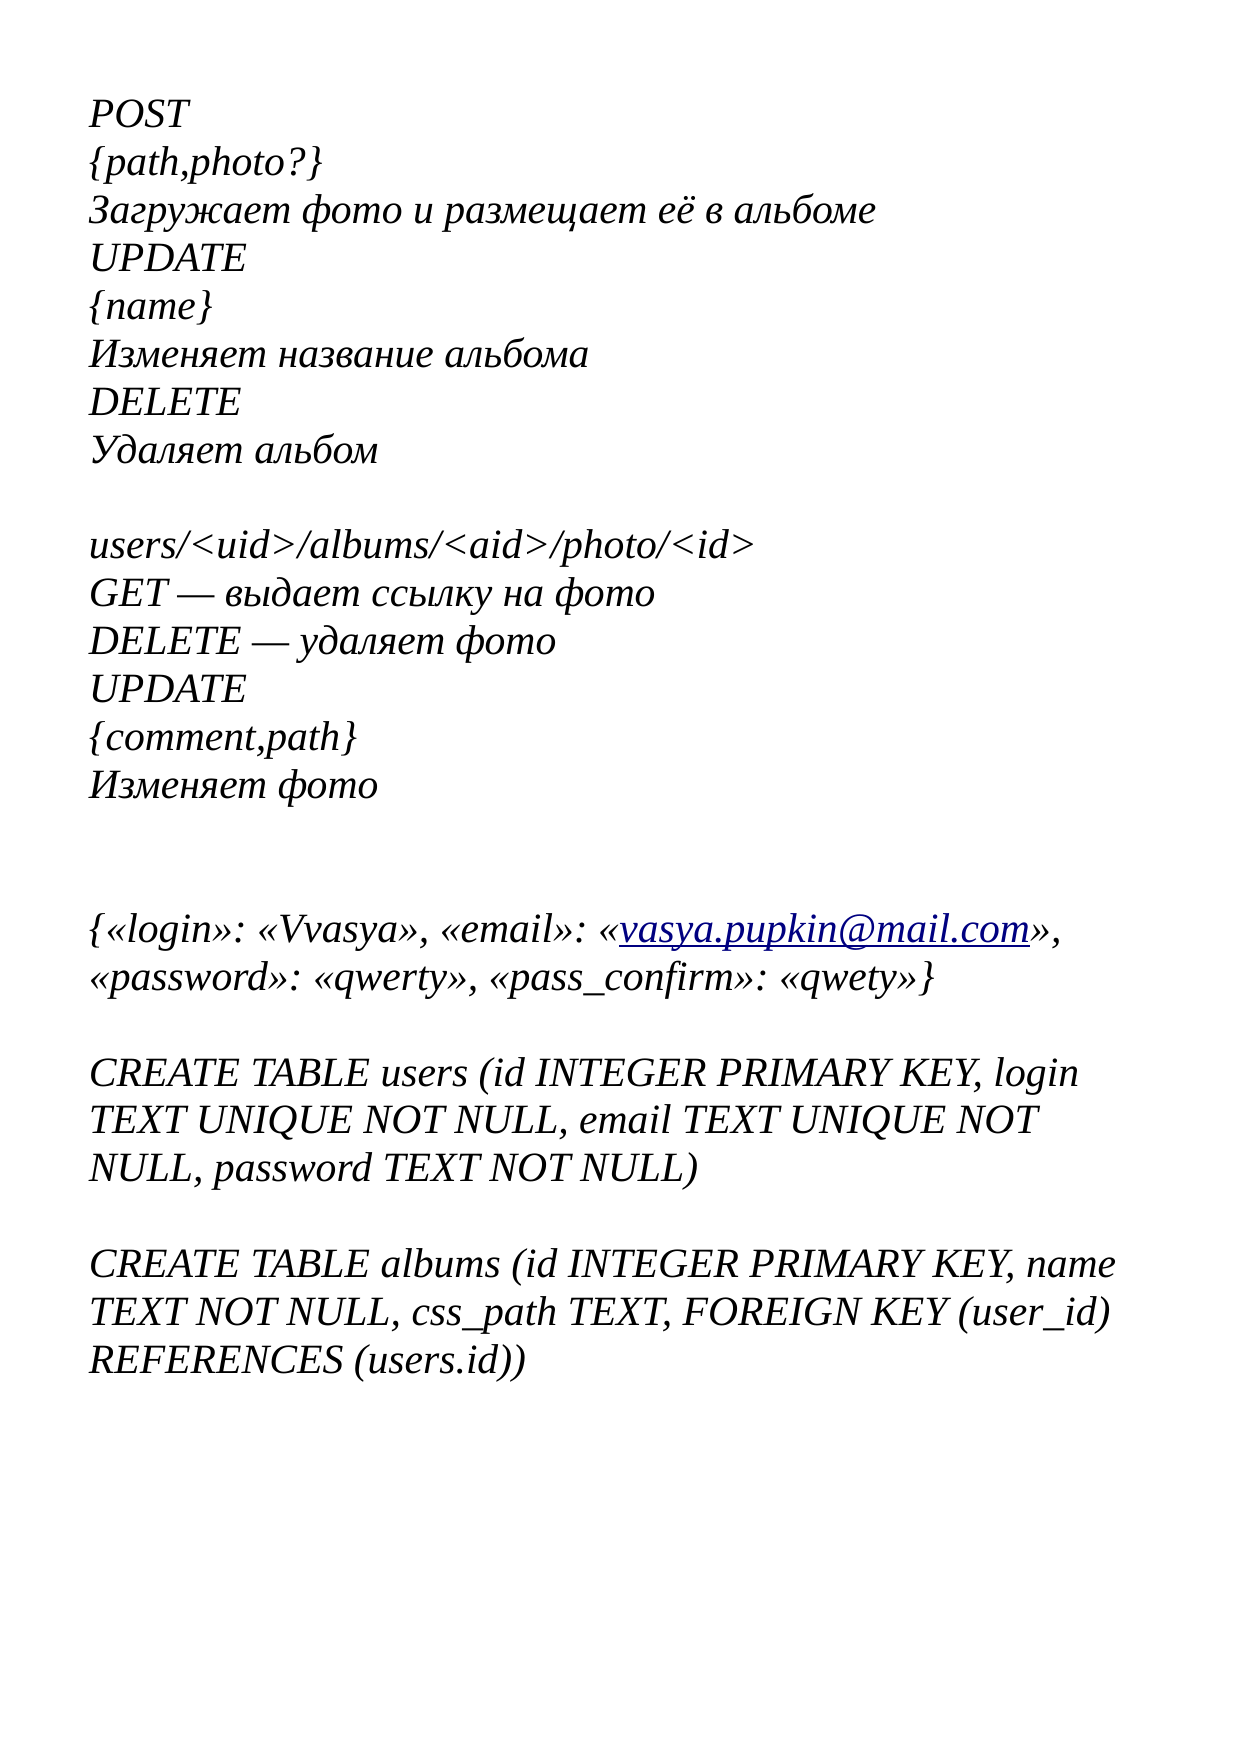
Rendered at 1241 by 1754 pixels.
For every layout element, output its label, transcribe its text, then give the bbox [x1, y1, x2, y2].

text GET — выдает ссылку на фото [89, 568, 1152, 616]
text {comment,path} [89, 712, 1152, 759]
text Изменяет название альбома [89, 328, 1152, 376]
text {«login»: «Vvasya», «email»: «vasya.pupkin@mail.com», «password»: «qwerty», «pass_confirm»: «qwety»} [89, 903, 1152, 999]
text Удаляет альбом [89, 424, 1152, 472]
text users/<uid>/albums/<aid>/photo/<id> [89, 520, 1152, 568]
text Изменяет фото [89, 759, 1152, 807]
text CREATE TABLE albums (id INTEGER PRIMARY KEY, name TEXT NOT NULL, css_path TEXT, FOREIGN KEY (user_id) REFERENCES (users.id)) [89, 1239, 1152, 1382]
text UPDATE [89, 664, 1152, 712]
text DELETE — удаляет фото [89, 616, 1152, 664]
text CREATE TABLE users (id INTEGER PRIMARY KEY, login TEXT UNIQUE NOT NULL, email TEXT UNIQUE NOT NULL, password TEXT NOT NULL) [89, 1047, 1152, 1191]
text Загружает фото и размещает её в альбоме [89, 184, 1152, 232]
text DELETE [89, 376, 1152, 424]
text POST [89, 89, 1152, 137]
text {name} [89, 280, 1152, 328]
text {path,photo?} [89, 137, 1152, 184]
text UPDATE [89, 232, 1152, 280]
